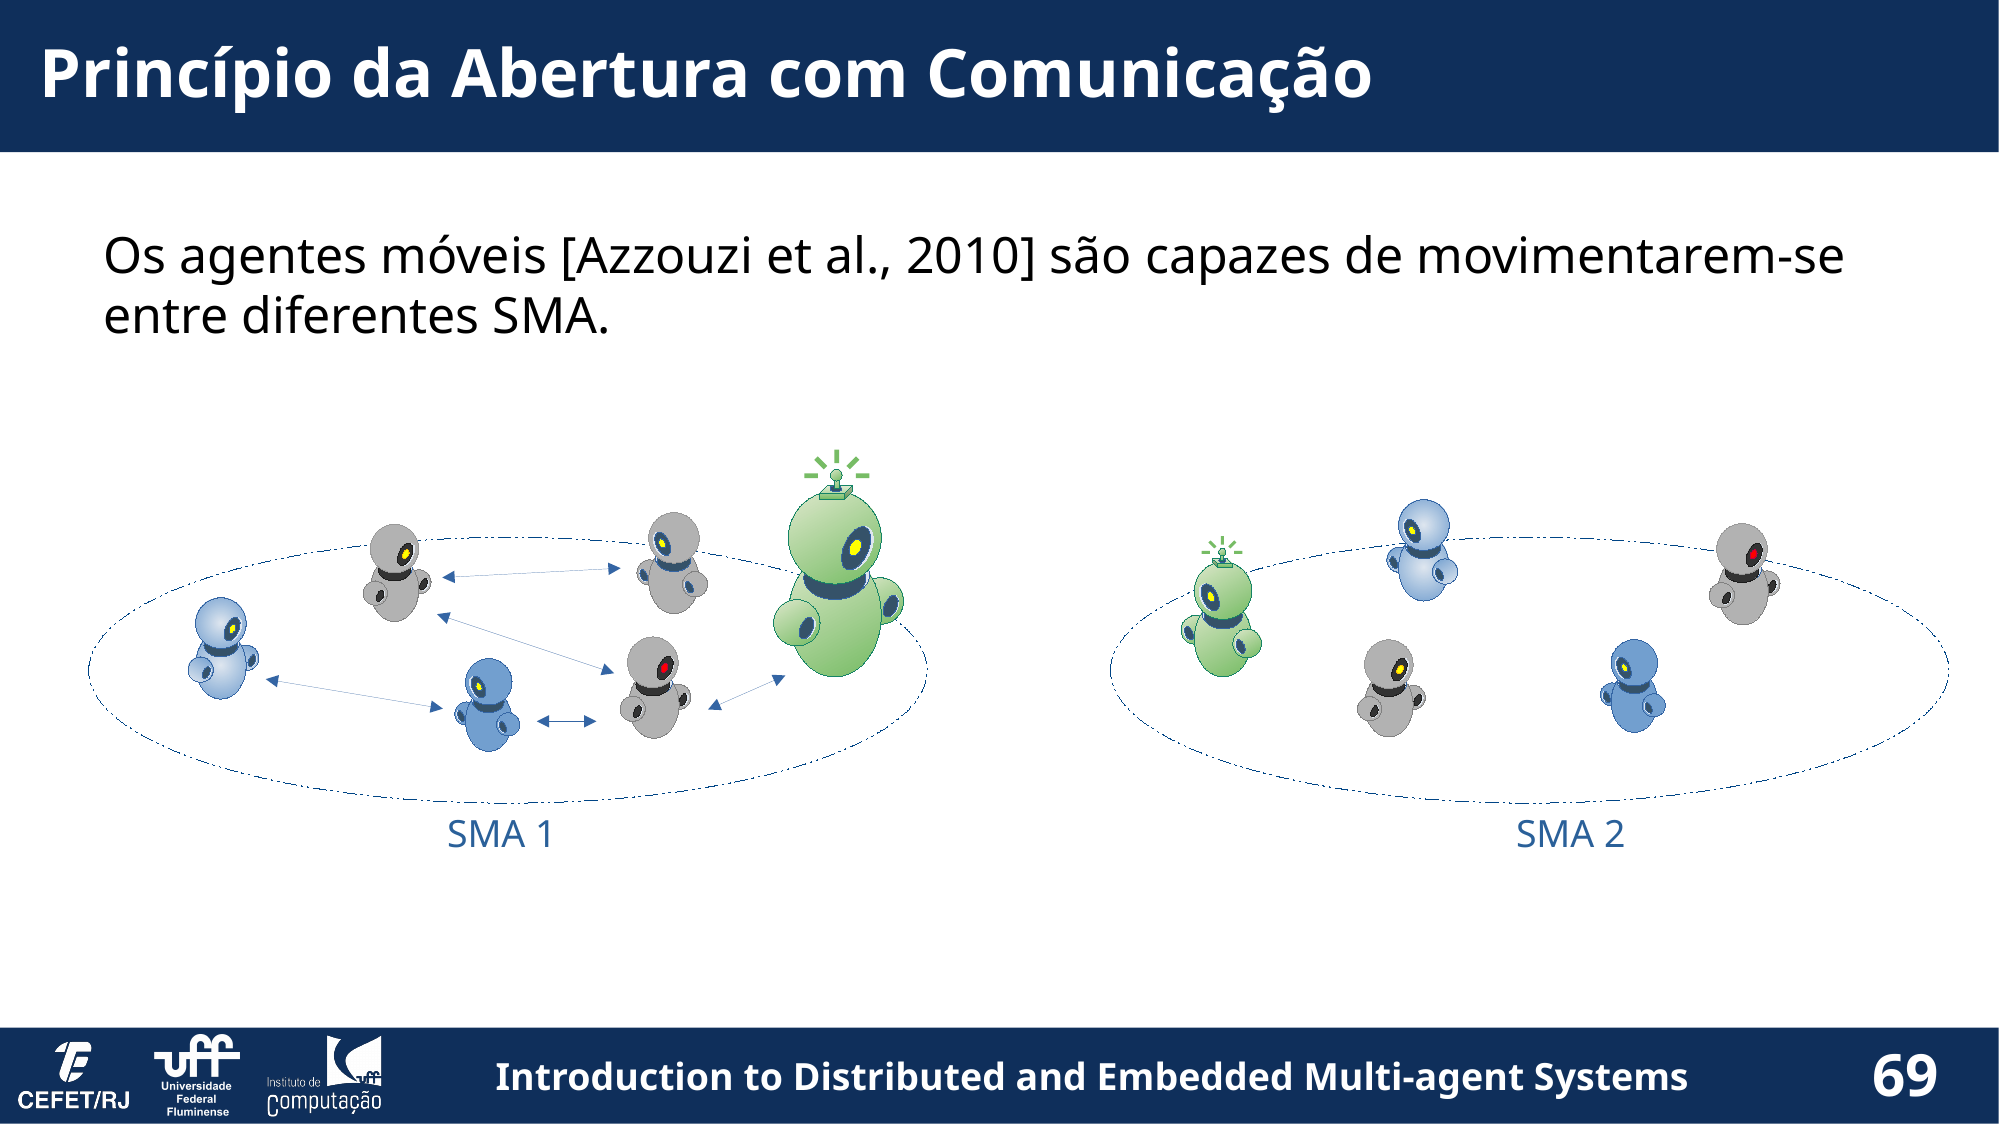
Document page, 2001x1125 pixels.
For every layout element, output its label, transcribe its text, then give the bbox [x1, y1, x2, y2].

text_box Princípio da Abertura com Comunicação [25, 23, 1999, 119]
text_box [830, 469, 843, 492]
text_box [855, 473, 870, 479]
text_box [814, 456, 828, 470]
text_box SMA 1 [324, 803, 680, 863]
picture [265, 1033, 383, 1117]
picture [18, 1021, 129, 1125]
text_box [454, 658, 520, 752]
text_box [620, 636, 691, 739]
text_box [1208, 540, 1217, 549]
text_box [1228, 540, 1237, 549]
text_box [363, 524, 432, 622]
picture [153, 1033, 241, 1121]
text_box [188, 597, 259, 700]
text_box [1357, 639, 1426, 737]
text_box [1709, 523, 1781, 625]
text_box Os agentes móveis [Azzouzi et al., 2010] são capazes de movimentarem-se entre diferentes SMA. [88, 216, 1947, 352]
text_box [1218, 548, 1226, 563]
text_box [1181, 560, 1262, 677]
text_box [834, 449, 840, 464]
text_box [846, 456, 860, 470]
text_box [773, 486, 904, 677]
text_box [636, 512, 708, 614]
text_box [1600, 639, 1666, 733]
text_box [1386, 499, 1458, 602]
text_box SMA 2 [1393, 803, 1748, 863]
text_box [804, 473, 818, 479]
